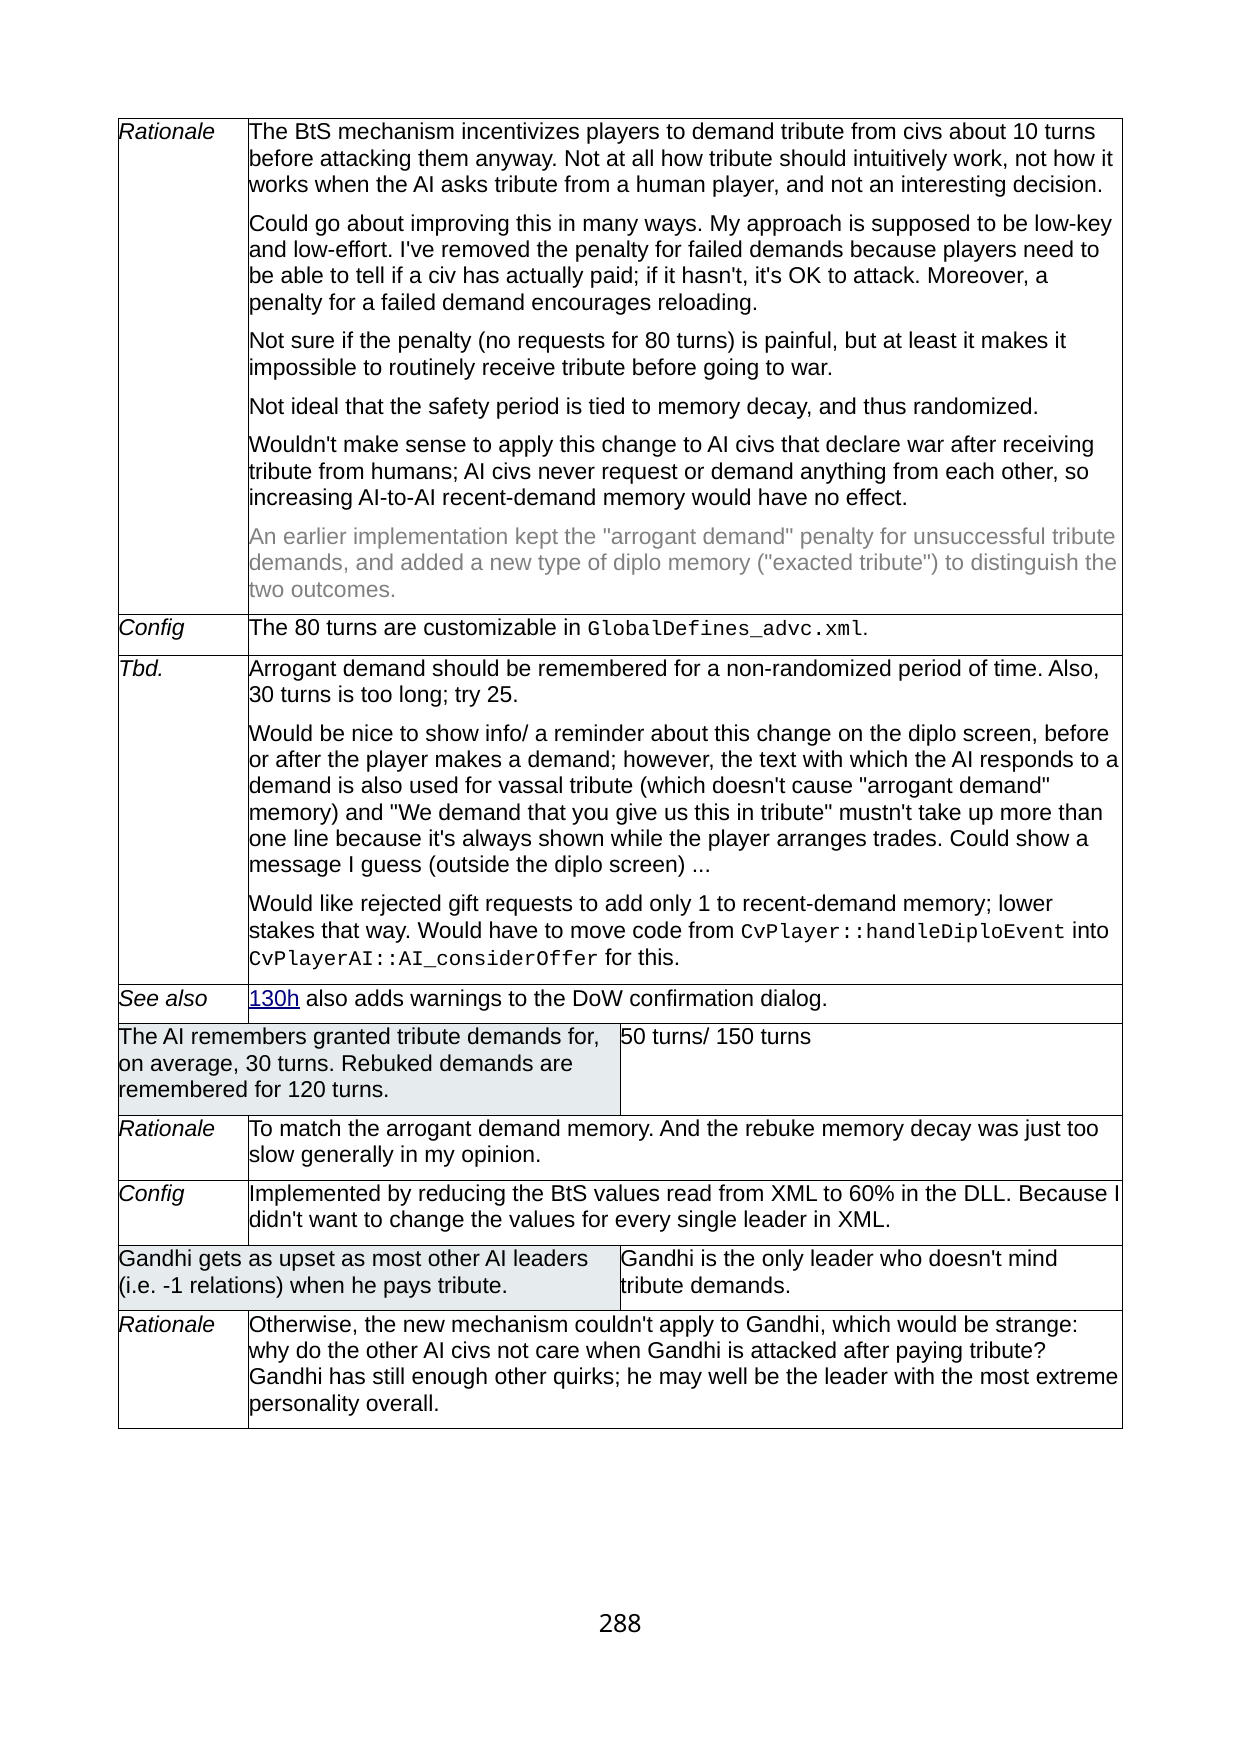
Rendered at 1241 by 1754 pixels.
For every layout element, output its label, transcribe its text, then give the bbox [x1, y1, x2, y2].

table_cell The BtS mechanism incentivizes players to demand tribute from civs about 10 turns before attacking them anyway. Not at all how tribute should intuitively work, not how it works when the AI asks tribute from a human player, and not an interesting decision. Could go about improving this in many ways. My approach is supposed to be low-key and low-effort. I've removed the penalty for failed demands because players need to be able to tell if a civ has actually paid; if it hasn't, it's OK to attack. Moreover, a penalty for a failed demand encourages reloading. Not sure if the penalty (no requests for 80 turns) is painful, but at least it makes it impossible to routinely receive tribute before going to war. Not ideal that the safety period is tied to memory decay, and thus randomized. Wouldn't make sense to apply this change to AI civs that declare war after receiving tribute from humans; AI civs never request or demand anything from each other, so increasing AI-to-AI recent-demand memory would have no effect. An earlier implementation kept the "arrogant demand" penalty for unsuccessful tribute demands, and added a new type of diplo memory ("exacted tribute") to distinguish the two outcomes. [249, 119, 1122, 614]
table_cell Gandhi gets as upset as most other AI leaders (i.e. -1 relations) when he pays tribute. [119, 1246, 620, 1310]
table_cell Config [119, 1181, 248, 1245]
table_cell Rationale [119, 1116, 248, 1180]
table_cell 50 turns/ 150 turns [621, 1024, 1122, 1115]
table_cell See also [119, 985, 248, 1023]
table_cell Implemented by reducing the BtS values read from XML to 60% in the DLL. Because I didn't want to change the values for every single leader in XML. [249, 1181, 1122, 1245]
table_cell The 80 turns are customizable in GlobalDefines_advc.xml. [249, 615, 1122, 654]
table_cell Rationale [119, 1311, 248, 1428]
table_cell Gandhi is the only leader who doesn't mind tribute demands. [621, 1246, 1122, 1310]
table_cell Rationale [119, 119, 248, 614]
table_cell Tbd. [119, 656, 248, 984]
table_cell Config [119, 615, 248, 654]
table_cell To match the arrogant demand memory. And the rebuke memory decay was just too slow generally in my opinion. [249, 1116, 1122, 1180]
table_cell 130h also adds warnings to the DoW confirmation dialog. [249, 985, 1122, 1023]
table_cell Otherwise, the new mechanism couldn't apply to Gandhi, which would be strange: why do the other AI civs not care when Gandhi is attacked after paying tribute? Gandhi has still enough other quirks; he may well be the leader with the most extreme personality overall. [249, 1311, 1122, 1428]
table_cell Arrogant demand should be remembered for a non-randomized period of time. Also, 30 turns is too long; try 25. Would be nice to show info/ a reminder about this change on the diplo screen, before or after the player makes a demand; however, the text with which the AI responds to a demand is also used for vassal tribute (which doesn't cause "arrogant demand" memory) and "We demand that you give us this in tribute" mustn't take up more than one line because it's always shown while the player arranges trades. Could show a message I guess (outside the diplo screen) ... Would like rejected gift requests to add only 1 to recent-demand memory; lower stakes that way. Would have to move code from CvPlayer::handleDiploEvent into CvPlayerAI::AI_considerOffer for this. [249, 656, 1122, 984]
table_cell The AI remembers granted tribute demands for, on average, 30 turns. Rebuked demands are remembered for 120 turns. [119, 1024, 620, 1115]
